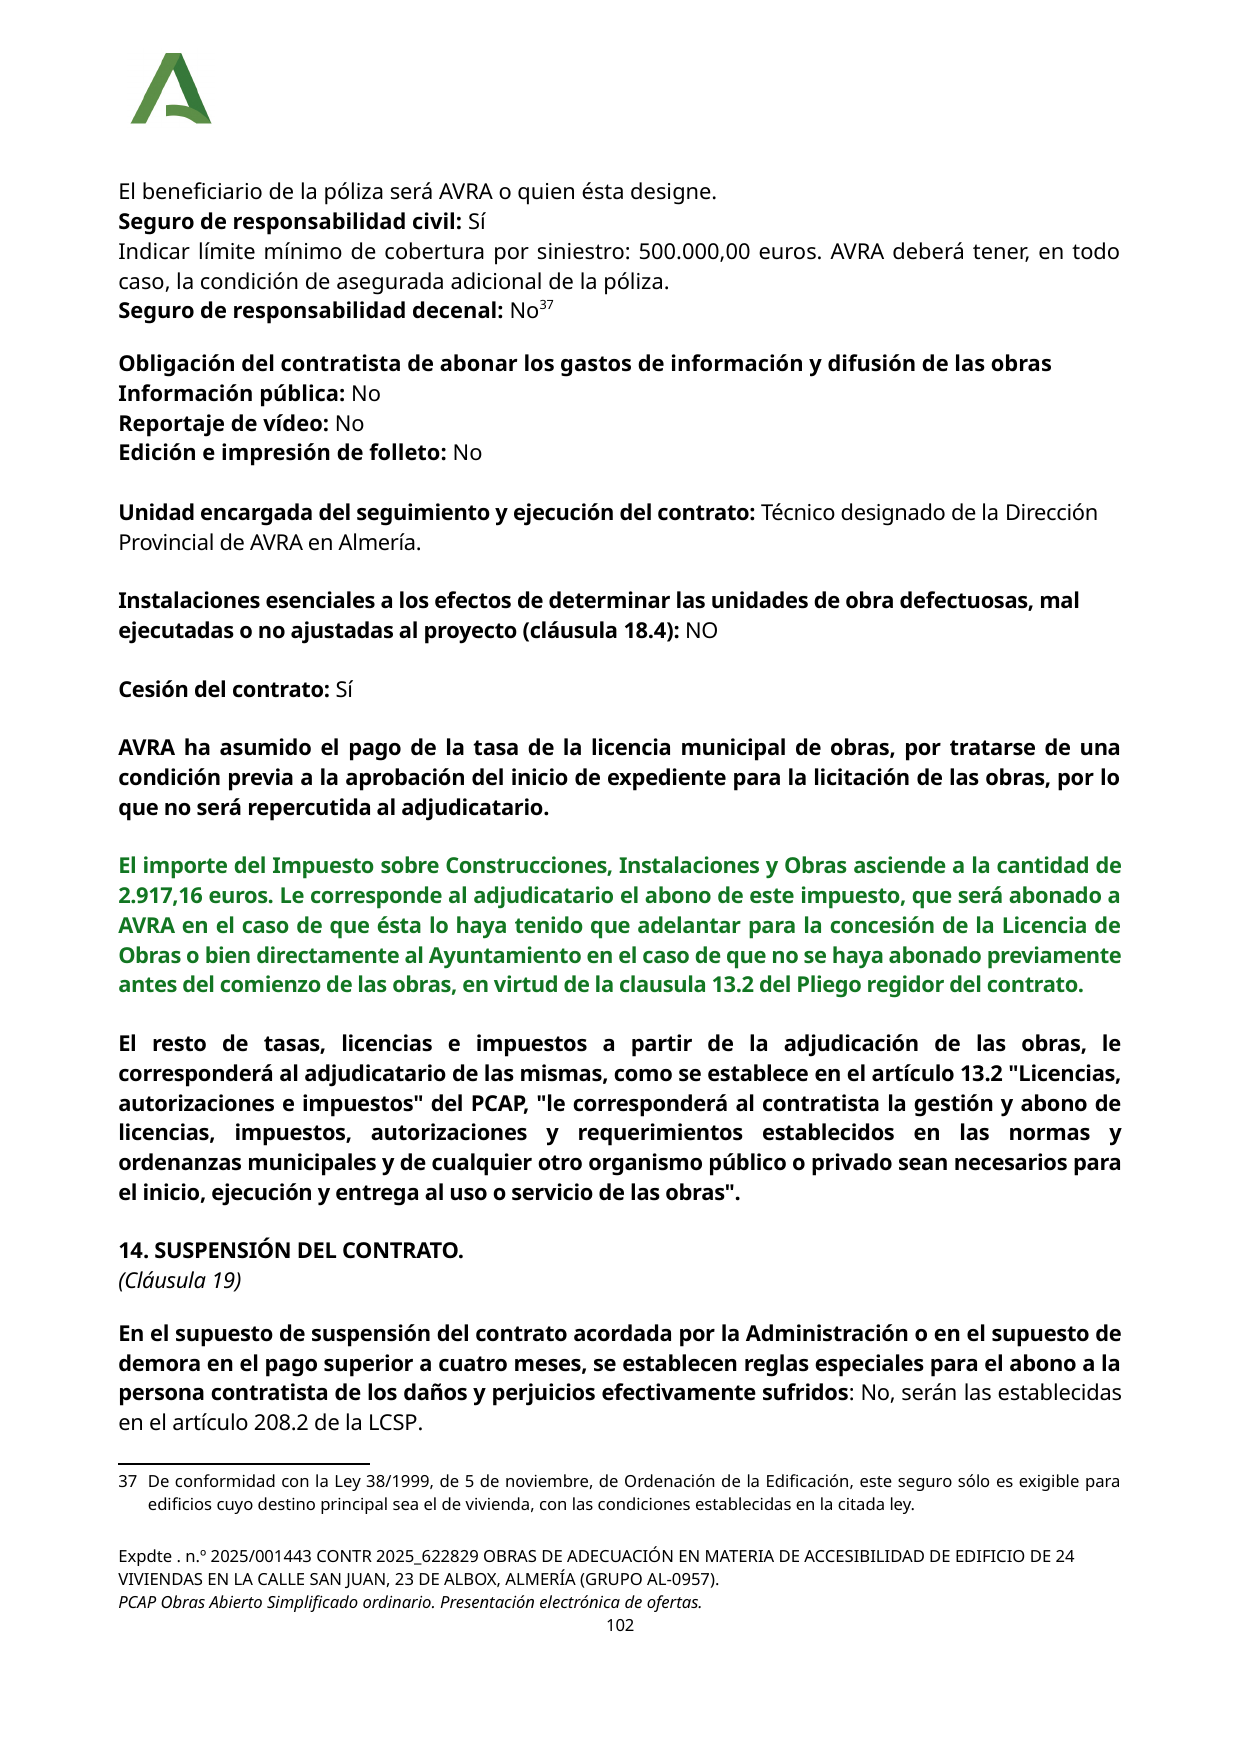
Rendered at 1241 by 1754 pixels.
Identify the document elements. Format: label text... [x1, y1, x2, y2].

text Indicar límite mínimo de cobertura por siniestro: 500.000,00 euros. AVRA deberá tener, en todo caso, la condición de asegurada adicional de la póliza. [118, 236, 1122, 296]
text Instalaciones esenciales a los efectos de determinar las unidades de obra defectuosas, mal ejecutadas o no ajustadas al proyecto (cláusula 18.4): NO [118, 585, 1122, 645]
text (Cláusula 19) [118, 1265, 1122, 1295]
text Información pública: No [118, 378, 1122, 408]
text Seguro de responsabilidad decenal: No [118, 296, 1122, 325]
text Cesión del contrato: Sí [118, 674, 1122, 703]
picture [127, 48, 216, 128]
text De conformidad con la Ley 38/1999, de 5 de noviembre, de Ordenación de la Edificación, este seguro sólo es exigible para edificios cuyo destino principal sea el de vivienda, con las condiciones establecidas en la citada ley. [118, 1470, 1122, 1516]
text 14. SUSPENSIÓN DEL CONTRATO. [118, 1236, 1122, 1265]
text Obligación del contratista de abonar los gastos de información y difusión de las obras [118, 348, 1122, 378]
text En el supuesto de suspensión del contrato acordada por la Administración o en el supuesto de demora en el pago superior a cuatro meses, se establecen reglas especiales para el abono a la persona contratista de los daños y perjuicios efectivamente sufridos: No, serán las establecidas en el artículo 208.2 de la LCSP. [118, 1318, 1122, 1437]
text Reportaje de vídeo: No [118, 408, 1122, 437]
text Seguro de responsabilidad civil: Sí [118, 206, 1122, 236]
text Unidad encargada del seguimiento y ejecución del contrato: Técnico designado de la Dirección Provincial de AVRA en Almería. [118, 497, 1122, 557]
text El beneficiario de la póliza será AVRA o quien ésta designe. [118, 176, 1122, 206]
text El resto de tasas, licencias e impuestos a partir de la adjudicación de las obras, le corresponderá al adjudicatario de las mismas, como se establece en el artículo 13.2 "Licencias, autorizaciones e impuestos" del PCAP, "le corresponderá al contratista la gestión y abono de licencias, impuestos, autorizaciones y requerimientos establecidos en las normas y ordenanzas municipales y de cualquier otro organismo público o privado sean necesarios para el inicio, ejecución y entrega al uso o servicio de las obras". [118, 1028, 1122, 1207]
text El importe del Impuesto sobre Construcciones, Instalaciones y Obras asciende a la cantidad de 2.917,16 euros. Le corresponde al adjudicatario el abono de este impuesto, que será abonado a AVRA en el caso de que ésta lo haya tenido que adelantar para la concesión de la Licencia de Obras o bien directamente al Ayuntamiento en el caso de que no se haya abonado previamente antes del comienzo de las obras, en virtud de la clausula 13.2 del Pliego regidor del contrato. [118, 850, 1122, 999]
text Edición e impresión de folleto: No [118, 437, 1122, 467]
text AVRA ha asumido el pago de la tasa de la licencia municipal de obras, por tratarse de una condición previa a la aprobación del inicio de expediente para la licitación de las obras, por lo que no será repercutida al adjudicatario. [118, 732, 1122, 822]
